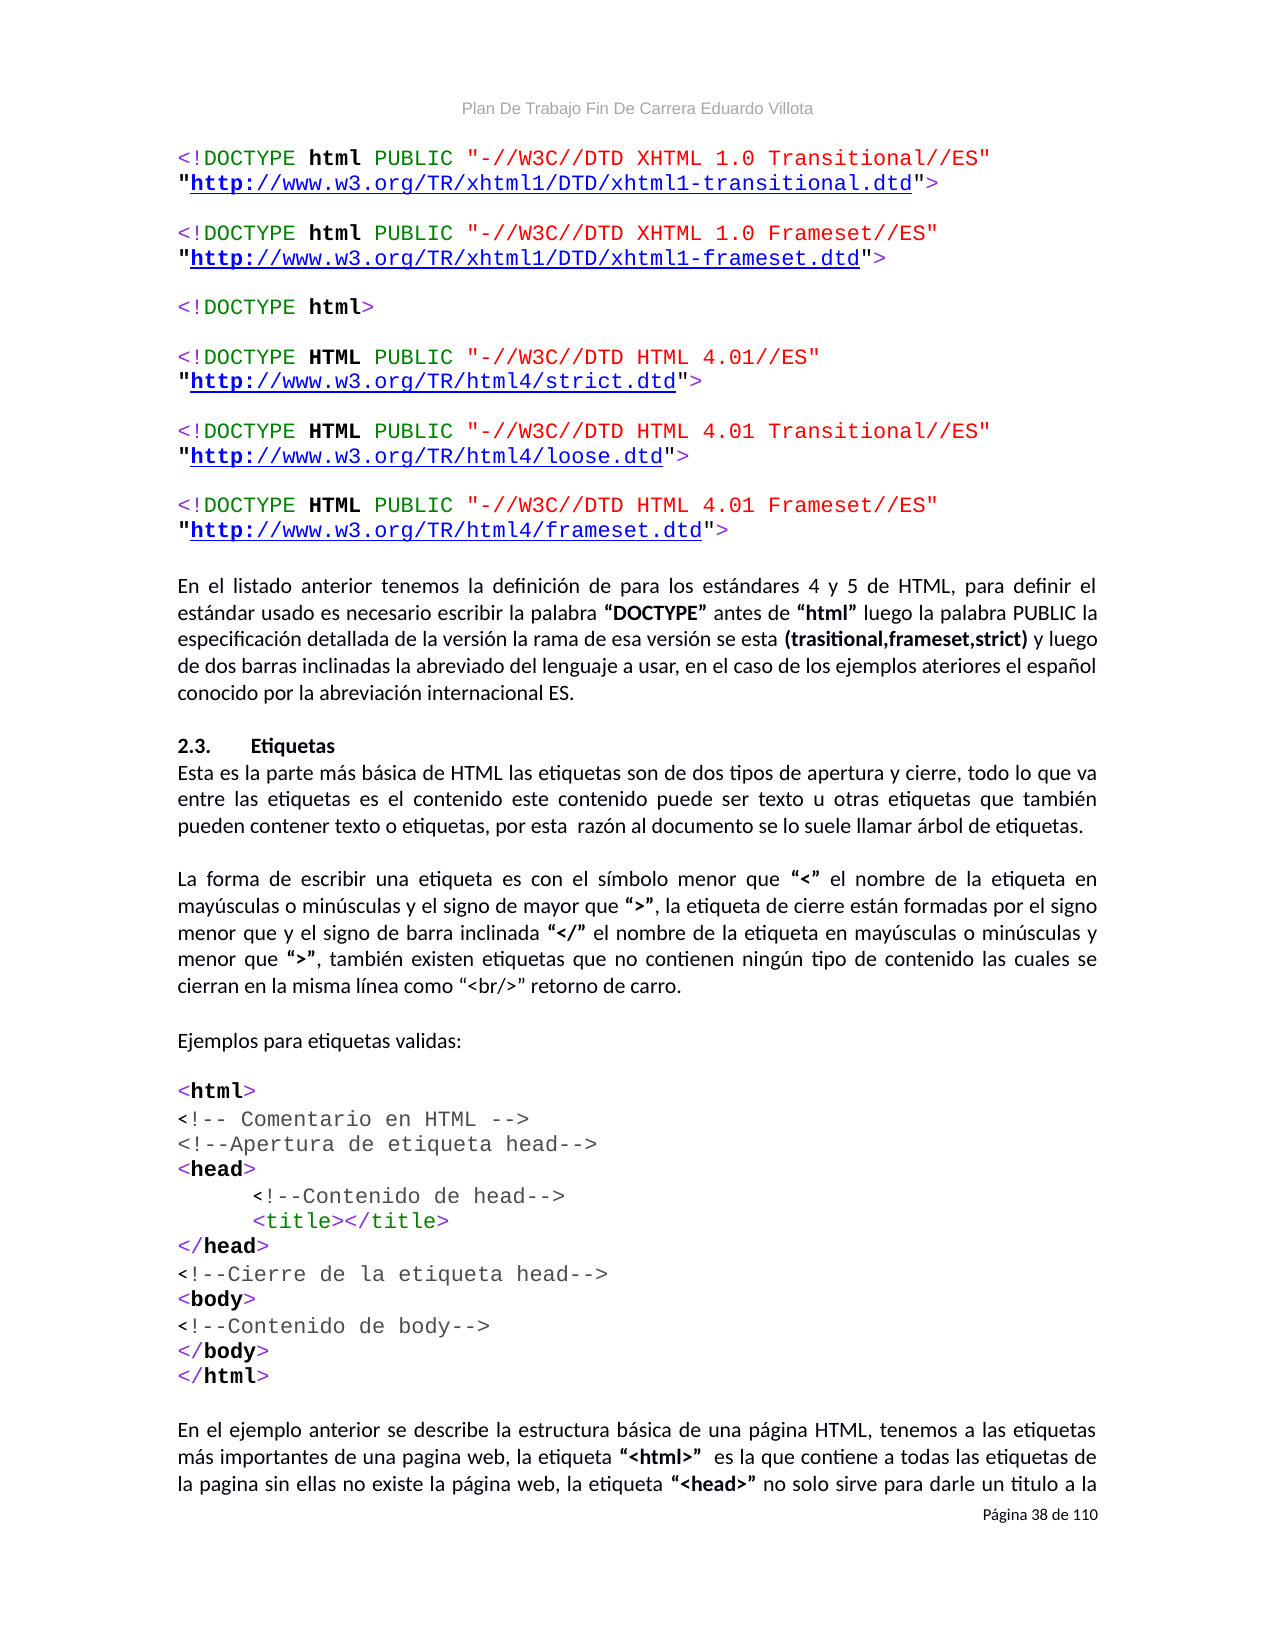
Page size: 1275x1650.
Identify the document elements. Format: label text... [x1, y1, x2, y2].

text <!-- Comentario en HTML --> [177, 1105, 1098, 1133]
text <!DOCTYPE html PUBLIC "-//W3C//DTD XHTML 1.0 Frameset//ES" [177, 222, 1098, 247]
text </html> [177, 1365, 1098, 1390]
text </body> [177, 1340, 1098, 1365]
text "http://www.w3.org/TR/html4/loose.dtd"> [177, 445, 1098, 470]
text <!DOCTYPE html PUBLIC "-//W3C//DTD XHTML 1.0 Transitional//ES" "http://www.w3.org/TR/xhtml1/DTD/xhtml1-transitional.dtd"> [177, 148, 1098, 197]
text En el listado anterior tenemos la definición de para los estándares 4 y 5 de HTML, para definir el estándar usado es necesario escribir la palabra “DOCTYPE” antes de “html” luego la palabra PUBLIC la especificación detallada de la versión la rama de esa versión se esta (trasitional,frameset,strict) y luego de dos barras inclinadas la abreviado del lenguaje a usar, en el caso de los ejemplos ateriores el español conocido por la abreviación internacional ES. [177, 572, 1098, 706]
text <!--Apertura de etiqueta head--> [177, 1133, 1098, 1158]
text <html> [177, 1080, 1098, 1105]
text Ejemplos para etiquetas validas: [177, 1027, 1098, 1054]
text <!DOCTYPE HTML PUBLIC "-//W3C//DTD HTML 4.01 Transitional//ES" [177, 420, 1098, 445]
text <head> [177, 1158, 1098, 1182]
text <!--Contenido de body--> [177, 1312, 1098, 1340]
text <body> [177, 1288, 1098, 1312]
text En el ejemplo anterior se describe la estructura básica de una página HTML, tenemos a las etiquetas más importantes de una pagina web, la etiqueta “<html>” es la que contiene a todas las etiquetas de la pagina sin ellas no existe la página web, la etiqueta “<head>” no solo sirve para darle un titulo a la [177, 1417, 1098, 1497]
text <!DOCTYPE HTML PUBLIC "-//W3C//DTD HTML 4.01 Frameset//ES" "http://www.w3.org/TR/html4/frameset.dtd"> [177, 495, 1098, 544]
text <!--Cierre de la etiqueta head--> [177, 1260, 1098, 1288]
text <!--Contenido de head--> [177, 1182, 1098, 1210]
text </head> [177, 1235, 1098, 1260]
text <!DOCTYPE html> [177, 296, 1098, 321]
text La forma de escribir una etiqueta es con el símbolo menor que “<” el nombre de la etiqueta en mayúsculas o minúsculas y el signo de mayor que “>”, la etiqueta de cierre están formadas por el signo menor que y el signo de barra inclinada “</” el nombre de la etiqueta en mayúsculas o minúsculas y menor que “>”, también existen etiquetas que no contienen ningún tipo de contenido las cuales se cierran en la misma línea como “<br/>” retorno de carro. [177, 866, 1098, 999]
text <title></title> [177, 1210, 1098, 1235]
text <!DOCTYPE HTML PUBLIC "-//W3C//DTD HTML 4.01//ES" "http://www.w3.org/TR/html4/strict.dtd"> [177, 346, 1098, 396]
text Esta es la parte más básica de HTML las etiquetas son de dos tipos de apertura y cierre, todo lo que va entre las etiquetas es el contenido este contenido puede ser texto u otras etiquetas que también pueden contener texto o etiquetas, por esta razón al documento se lo suele llamar árbol de etiquetas. [177, 759, 1098, 839]
list Etiquetas [177, 732, 1098, 759]
text "http://www.w3.org/TR/xhtml1/DTD/xhtml1-frameset.dtd"> [177, 247, 1098, 272]
